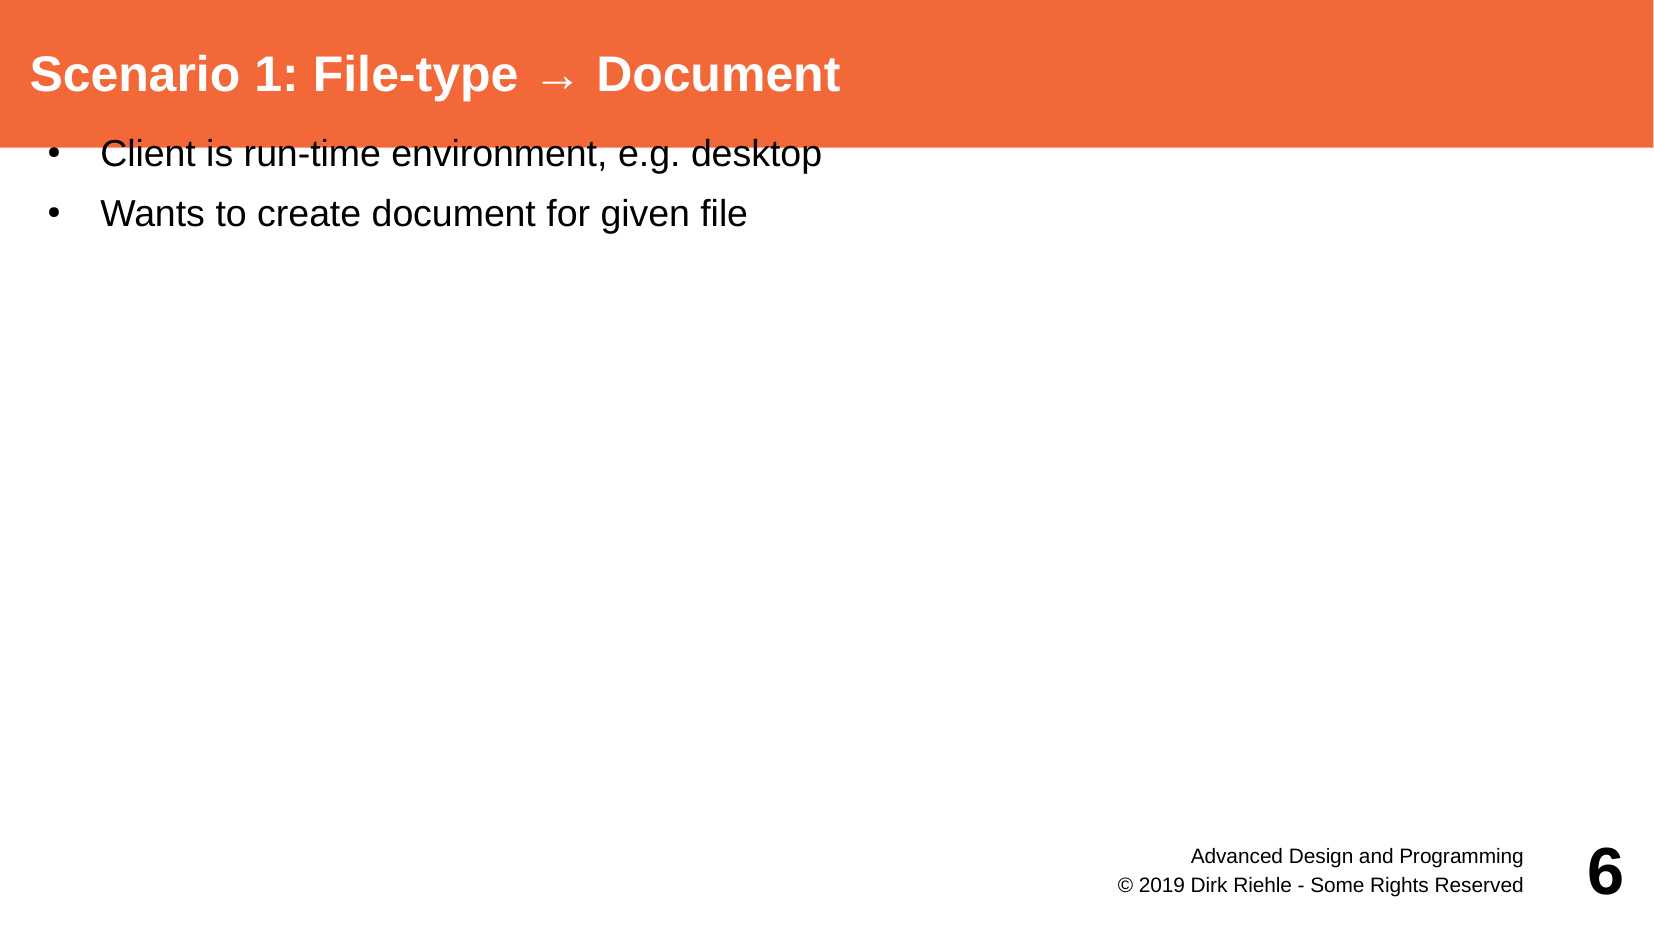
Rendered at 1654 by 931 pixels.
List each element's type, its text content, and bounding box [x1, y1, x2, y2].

title Scenario 1: File-type → Document [0, 0, 1654, 148]
list Client is run-time environment, e.g. desktop Wants to create document for given file [29, 132, 1625, 813]
